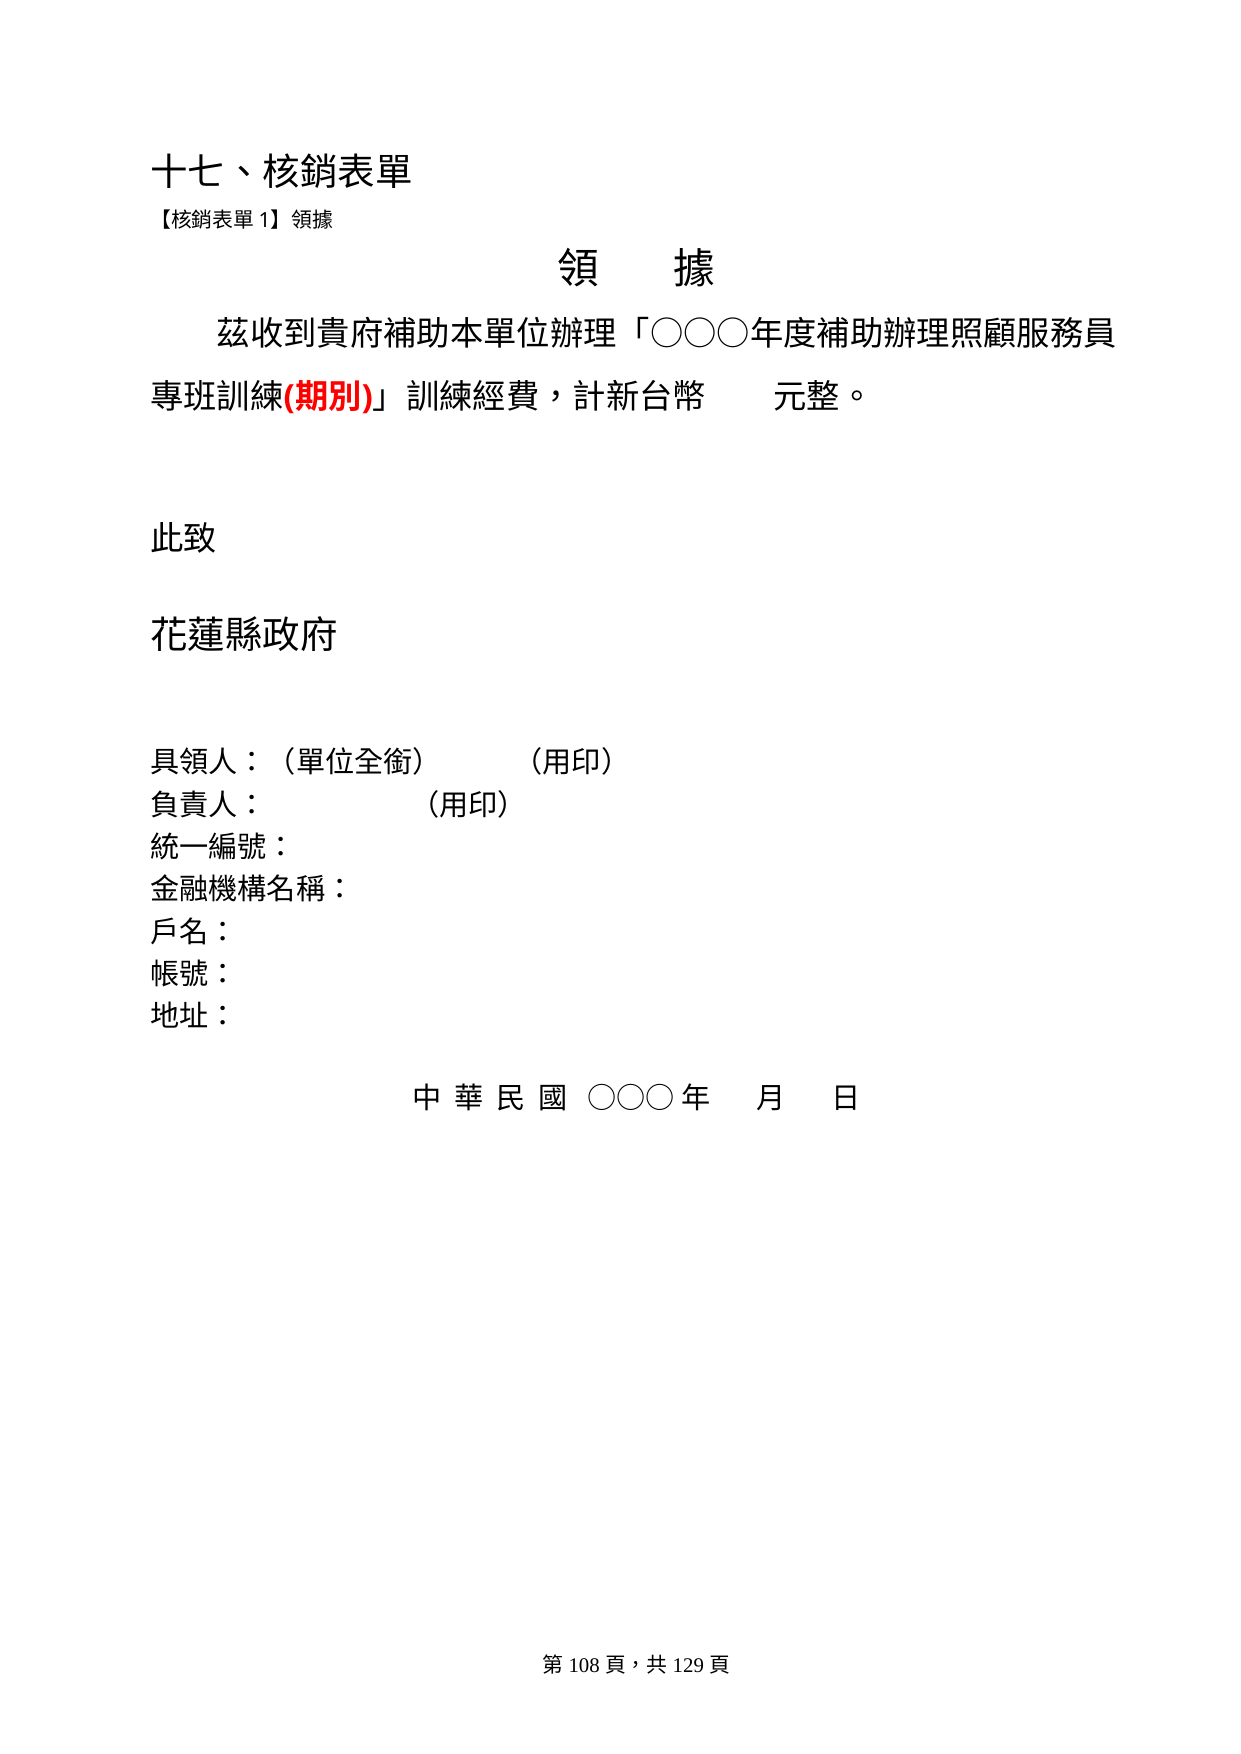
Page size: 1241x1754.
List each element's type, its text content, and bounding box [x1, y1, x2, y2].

text 具領人：（單位全銜） （用印） [150, 739, 1122, 781]
text 中 華 民 國 ○○○ 年 月 日 [150, 1075, 1122, 1117]
text 此致 [150, 512, 1122, 560]
text 茲收到貴府補助本單位辦理「○○○年度補助辦理照顧服務員專班訓練(期別)」訓練經費，計新台幣 元整。 [150, 296, 1122, 421]
text 金融機構名稱： [150, 866, 1122, 908]
text 地址： [150, 993, 1122, 1035]
text 統一編號： [150, 823, 1122, 866]
text 帳號： [150, 950, 1122, 993]
text 戶名： [150, 908, 1122, 950]
text 花蓮縣政府 [150, 605, 1122, 659]
text 領 據 [150, 236, 1122, 296]
subtitle 【核銷表單1】領據 [150, 194, 1122, 236]
text 負責人： （用印） [150, 781, 1122, 823]
subtitle 十七、核銷表單 [150, 152, 1122, 194]
